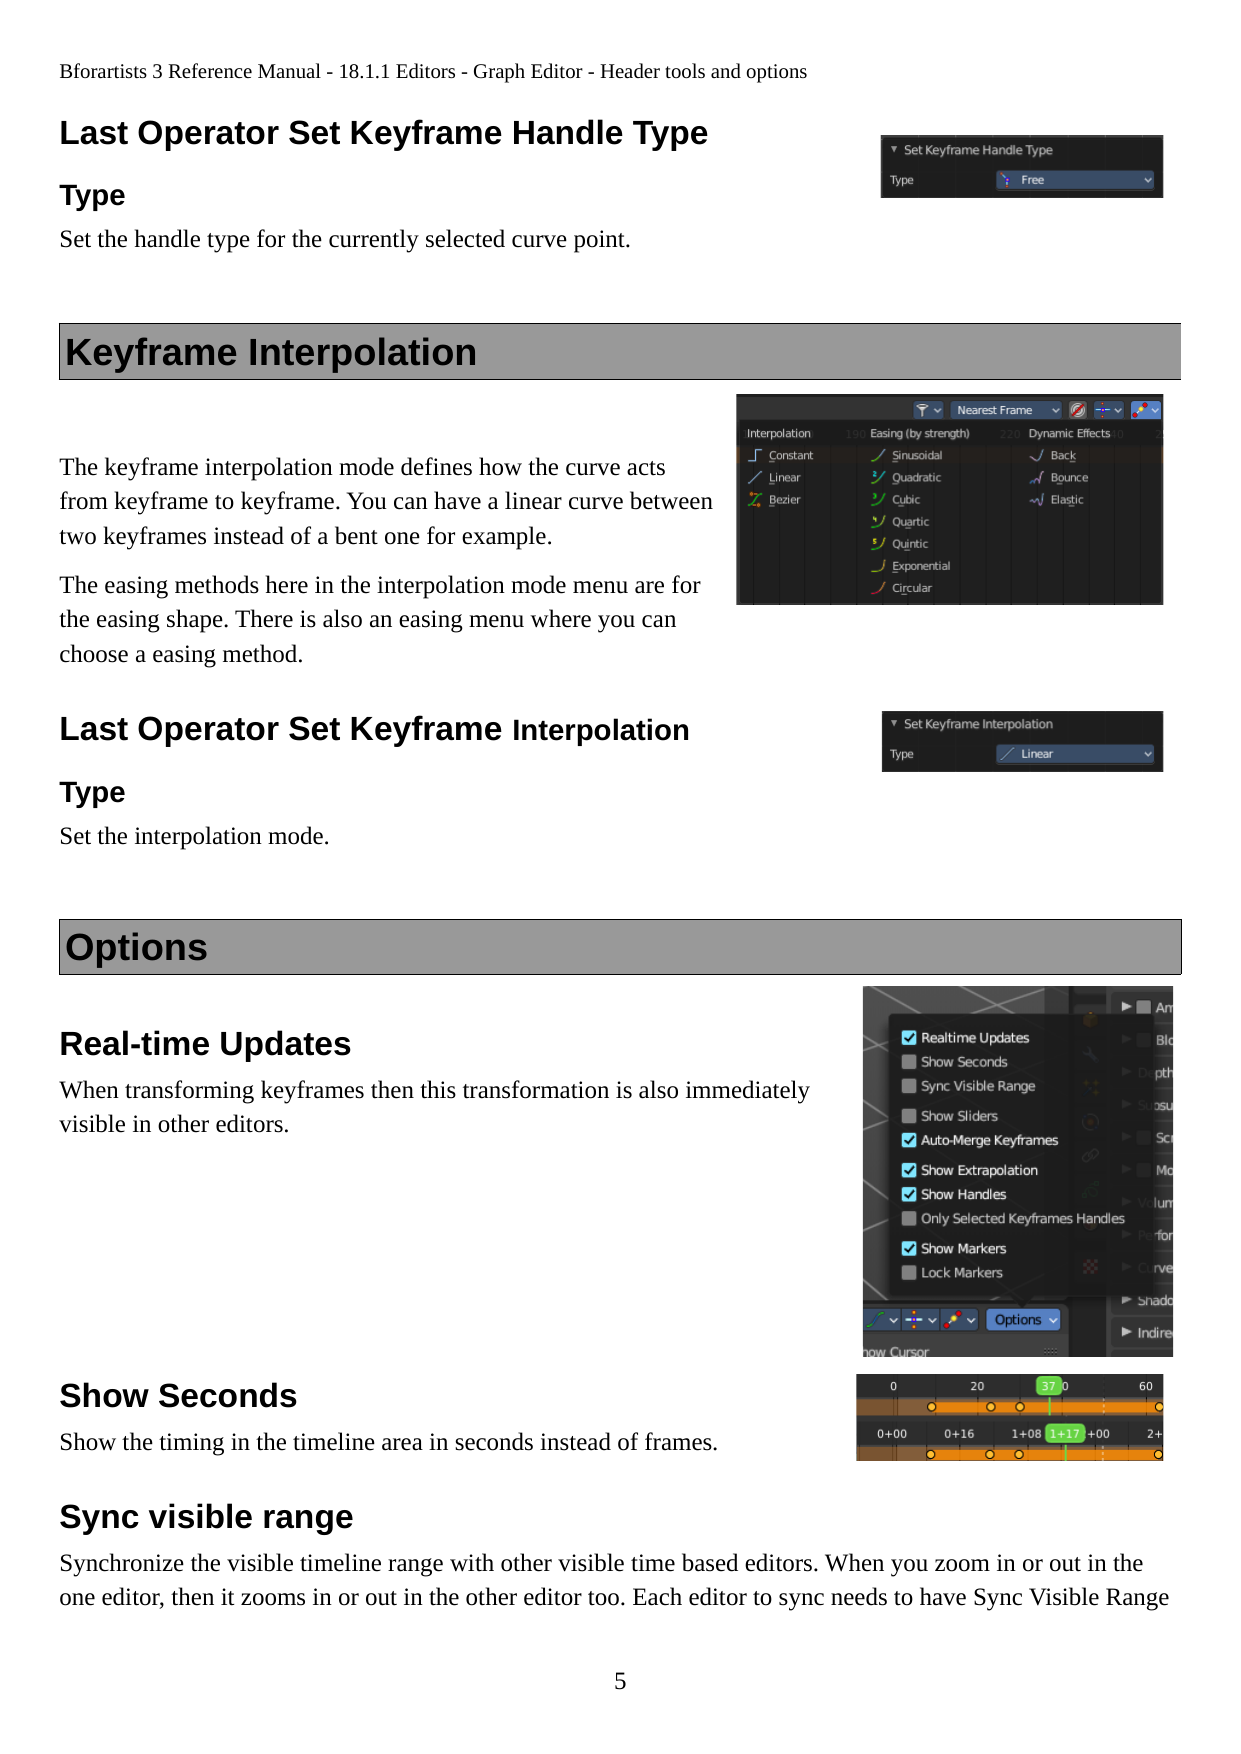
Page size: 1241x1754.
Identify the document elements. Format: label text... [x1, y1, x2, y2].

picture [856, 1374, 1164, 1461]
picture [880, 135, 1164, 198]
text Show the timing in the timeline area in seconds instead of frames. [59, 1427, 856, 1455]
text When transforming keyframes then this transformation is also immediately visible in other editors. [59, 1075, 862, 1138]
subtitle Last Operator Set Keyframe Handle Type [59, 113, 1181, 151]
text Synchronize the visible timeline range with other visible time based editors. When you zoom in or out in the one editor, then it zooms in or out in the other editor too. Each editor to sync needs to have Sync Visible Range [59, 1548, 1181, 1611]
picture [736, 394, 1164, 605]
text Set the handle type for the currently selected curve point. [59, 224, 1181, 253]
picture [881, 711, 1164, 772]
text The keyframe interpolation mode defines how the curve acts from keyframe to keyframe. You can have a linear curve between two keyframes instead of a bent one for example. [59, 452, 736, 549]
subtitle Last Operator Set Keyframe Interpolation [59, 709, 1181, 747]
subtitle Real-time Updates [59, 1024, 862, 1062]
subtitle Sync visible range [59, 1497, 1181, 1535]
text Set the interpolation mode. [59, 821, 1181, 849]
text The easing methods here in the interpolation mode menu are for the easing shape. There is also an easing menu where you can choose a easing method. [59, 570, 1181, 668]
table_header Keyframe Interpolation [60, 324, 1181, 379]
table_header Options [60, 920, 1181, 974]
subtitle Show Seconds [59, 1376, 856, 1414]
subtitle Type [59, 178, 1181, 212]
subtitle Type [59, 774, 1181, 808]
picture [862, 986, 1174, 1357]
subtitle [1164, 1376, 1181, 1414]
